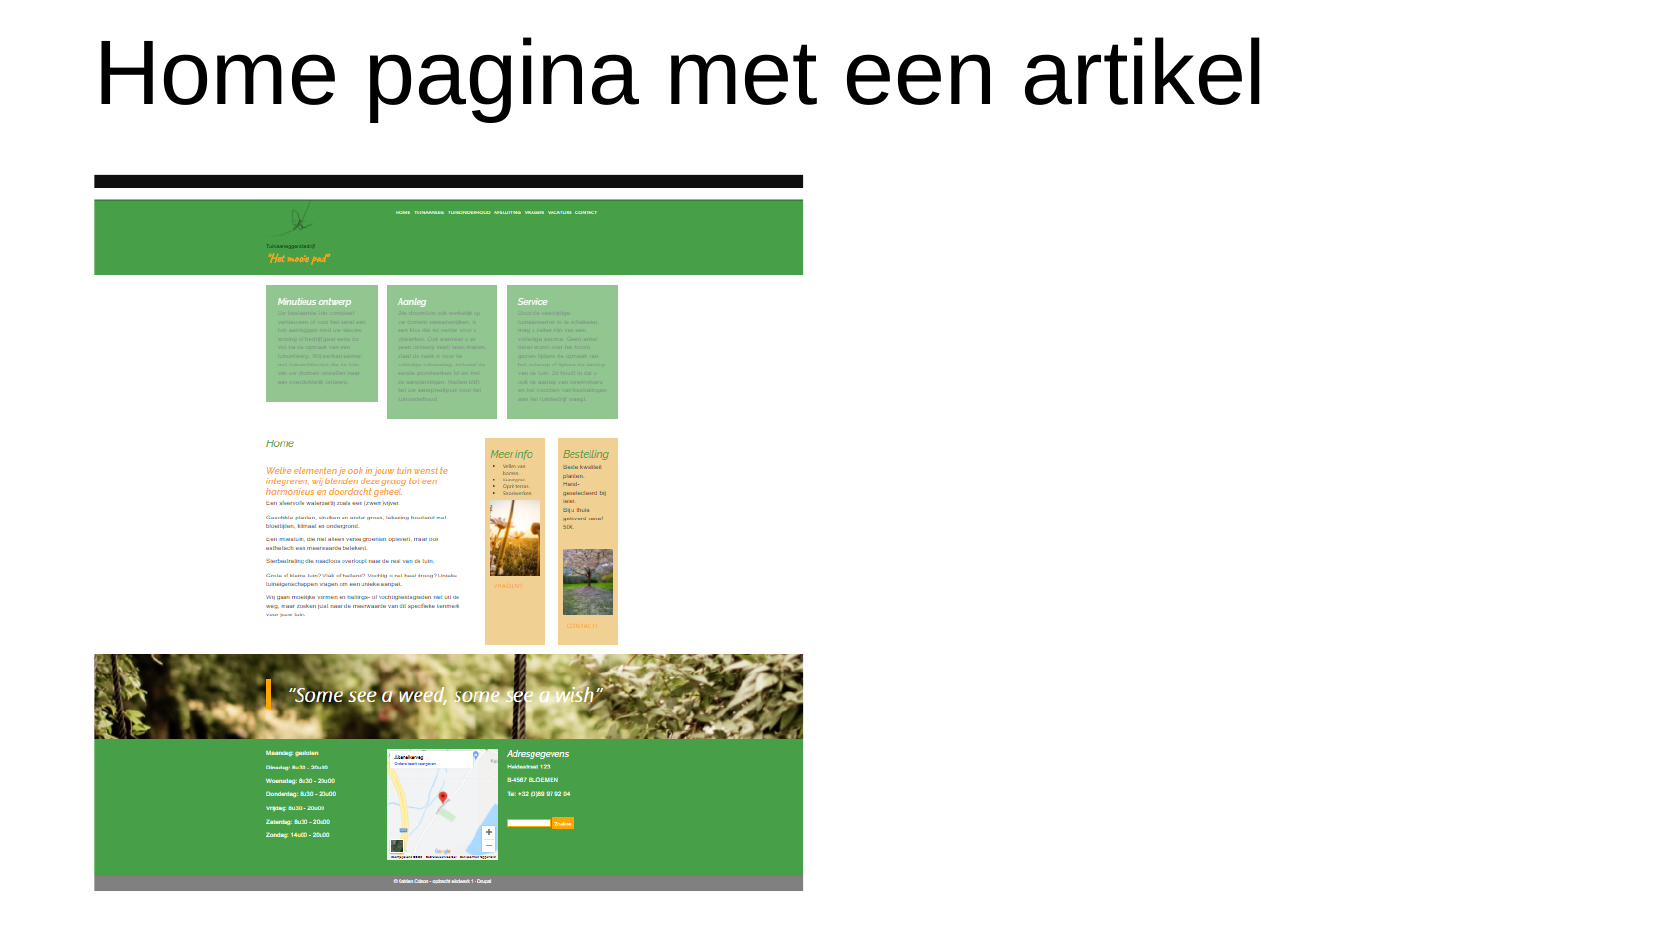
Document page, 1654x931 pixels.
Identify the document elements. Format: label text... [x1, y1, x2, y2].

picture [94, 165, 804, 906]
title Home pagina met een artikel [94, 11, 1477, 134]
